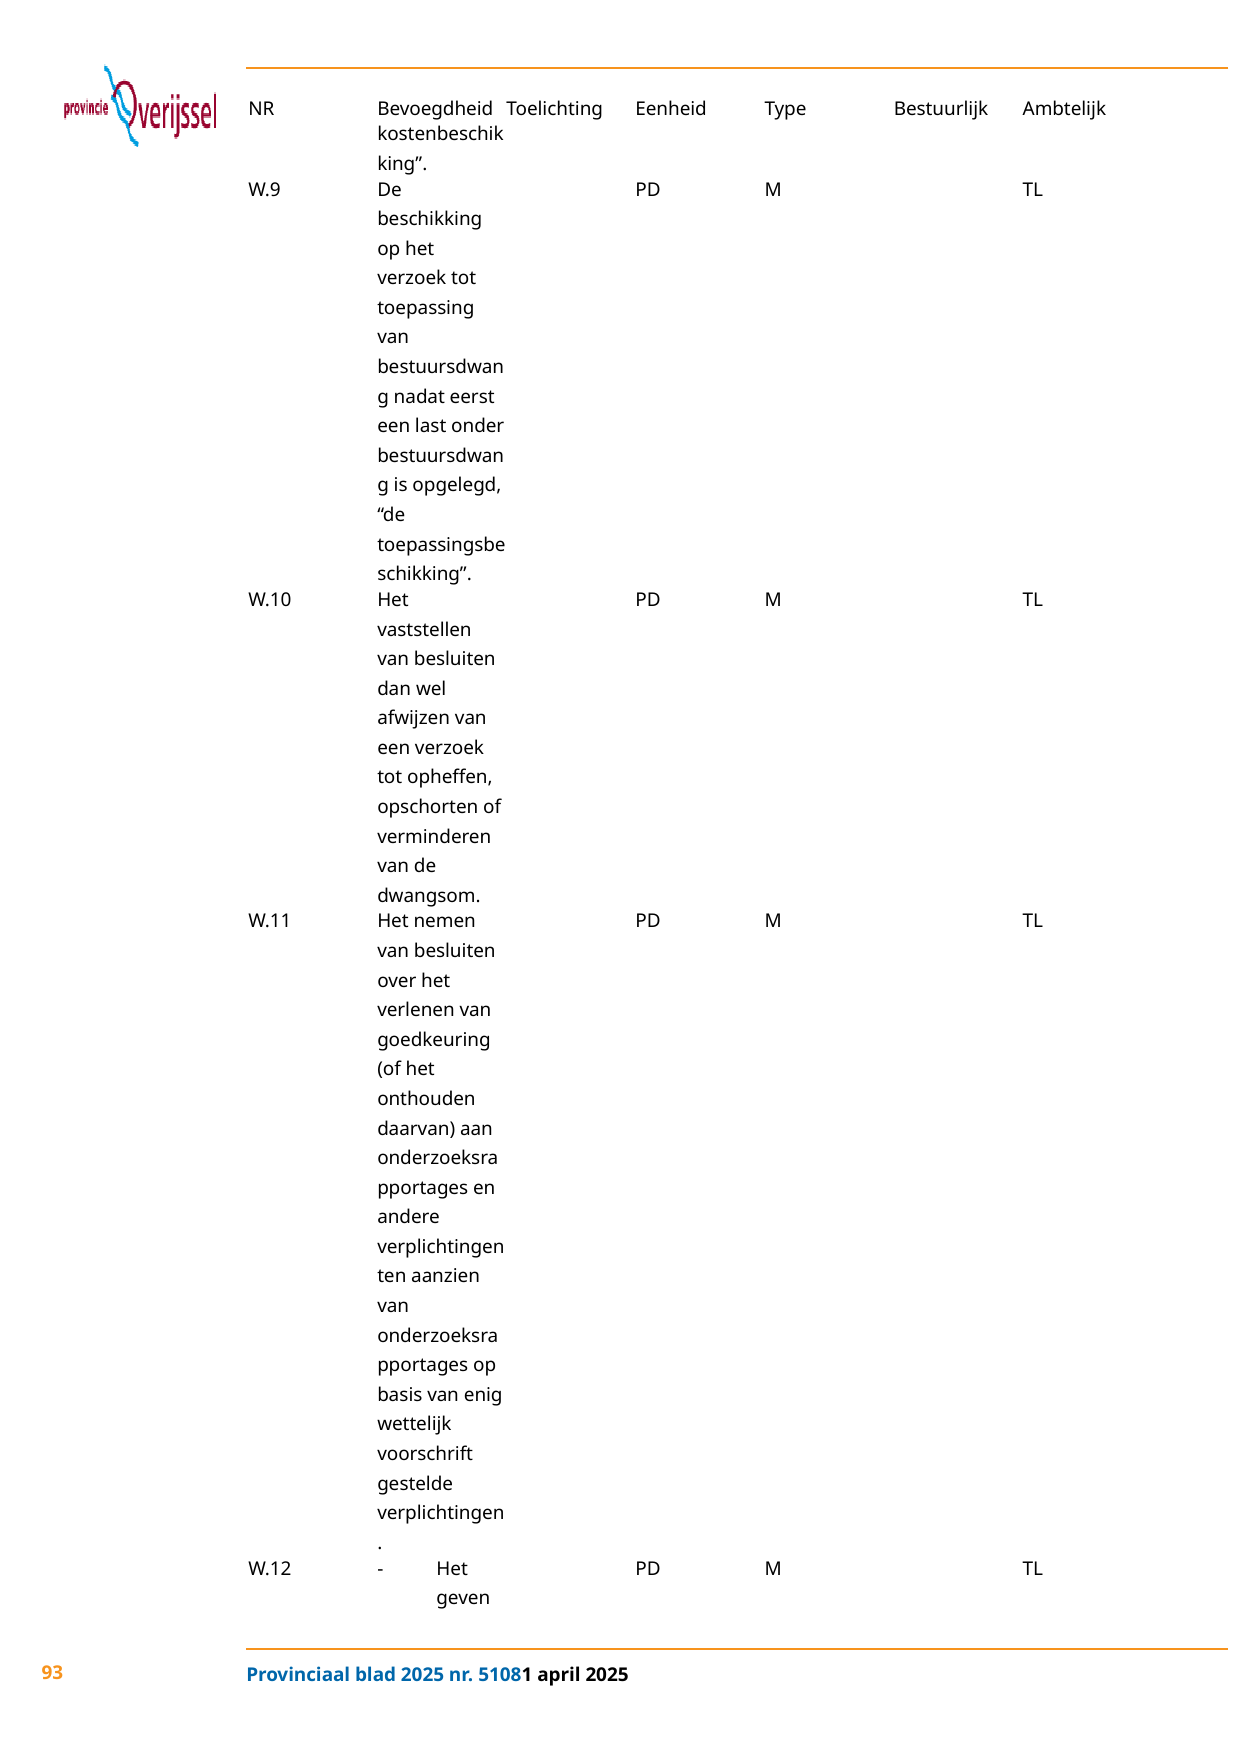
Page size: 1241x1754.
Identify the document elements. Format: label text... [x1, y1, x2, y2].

table_header Ambtelijk [1023, 95, 1152, 121]
table_cell TL [1023, 176, 1152, 586]
table_cell Het geven [377, 1555, 506, 1610]
table_cell [506, 586, 635, 908]
table_cell [506, 908, 635, 1555]
table_cell [894, 1555, 1022, 1610]
table_header Eenheid [635, 95, 764, 121]
table_cell [1023, 121, 1152, 176]
table_cell W.11 [248, 908, 377, 1555]
table_header Type [764, 95, 893, 121]
table_cell [894, 176, 1022, 586]
table_cell [506, 1555, 635, 1610]
table_cell PD [635, 908, 764, 1555]
table_cell [635, 121, 764, 176]
table_cell TL [1023, 586, 1152, 908]
table_cell [764, 121, 893, 176]
table_cell Het nemen van besluiten over het verlenen van goedkeuring (of het onthouden daarvan) aan onderzoeksrapportages en andere verplichtingen ten aanzien van onderzoeksrapportages op basis van enig wettelijk voorschrift gestelde verplichtingen. [377, 908, 506, 1555]
table_cell [248, 121, 377, 176]
table_cell M [764, 586, 893, 908]
table_cell M [764, 1555, 893, 1610]
table_cell [894, 121, 1022, 176]
picture [41, 47, 231, 172]
table_header Bevoegdheid [377, 95, 506, 121]
table_header Toelichting [506, 95, 635, 121]
table_cell PD [635, 1555, 764, 1610]
table_cell M [764, 176, 893, 586]
table_cell [894, 586, 1022, 908]
table_cell W.12 [248, 1555, 377, 1610]
table_cell De beschikking op het verzoek tot toepassing van bestuursdwang nadat eerst een last onder bestuursdwang is opgelegd, “de toepassingsbeschikking”. [377, 176, 506, 586]
table_cell M [764, 908, 893, 1555]
table_cell [506, 176, 635, 586]
table_cell kostenbeschikking”. [377, 121, 506, 176]
table_cell PD [635, 586, 764, 908]
table_cell W.10 [248, 586, 377, 908]
table_header Bestuurlijk [894, 95, 1022, 121]
table_cell W.9 [248, 176, 377, 586]
table_cell [894, 908, 1022, 1555]
table_cell PD [635, 176, 764, 586]
table_cell TL [1023, 1555, 1152, 1610]
table_cell [506, 121, 635, 176]
table_header NR [248, 95, 377, 121]
table_cell Het vaststellen van besluiten dan wel afwijzen van een verzoek tot opheffen, opschorten of verminderen van de dwangsom. [377, 586, 506, 908]
table_cell TL [1023, 908, 1152, 1555]
